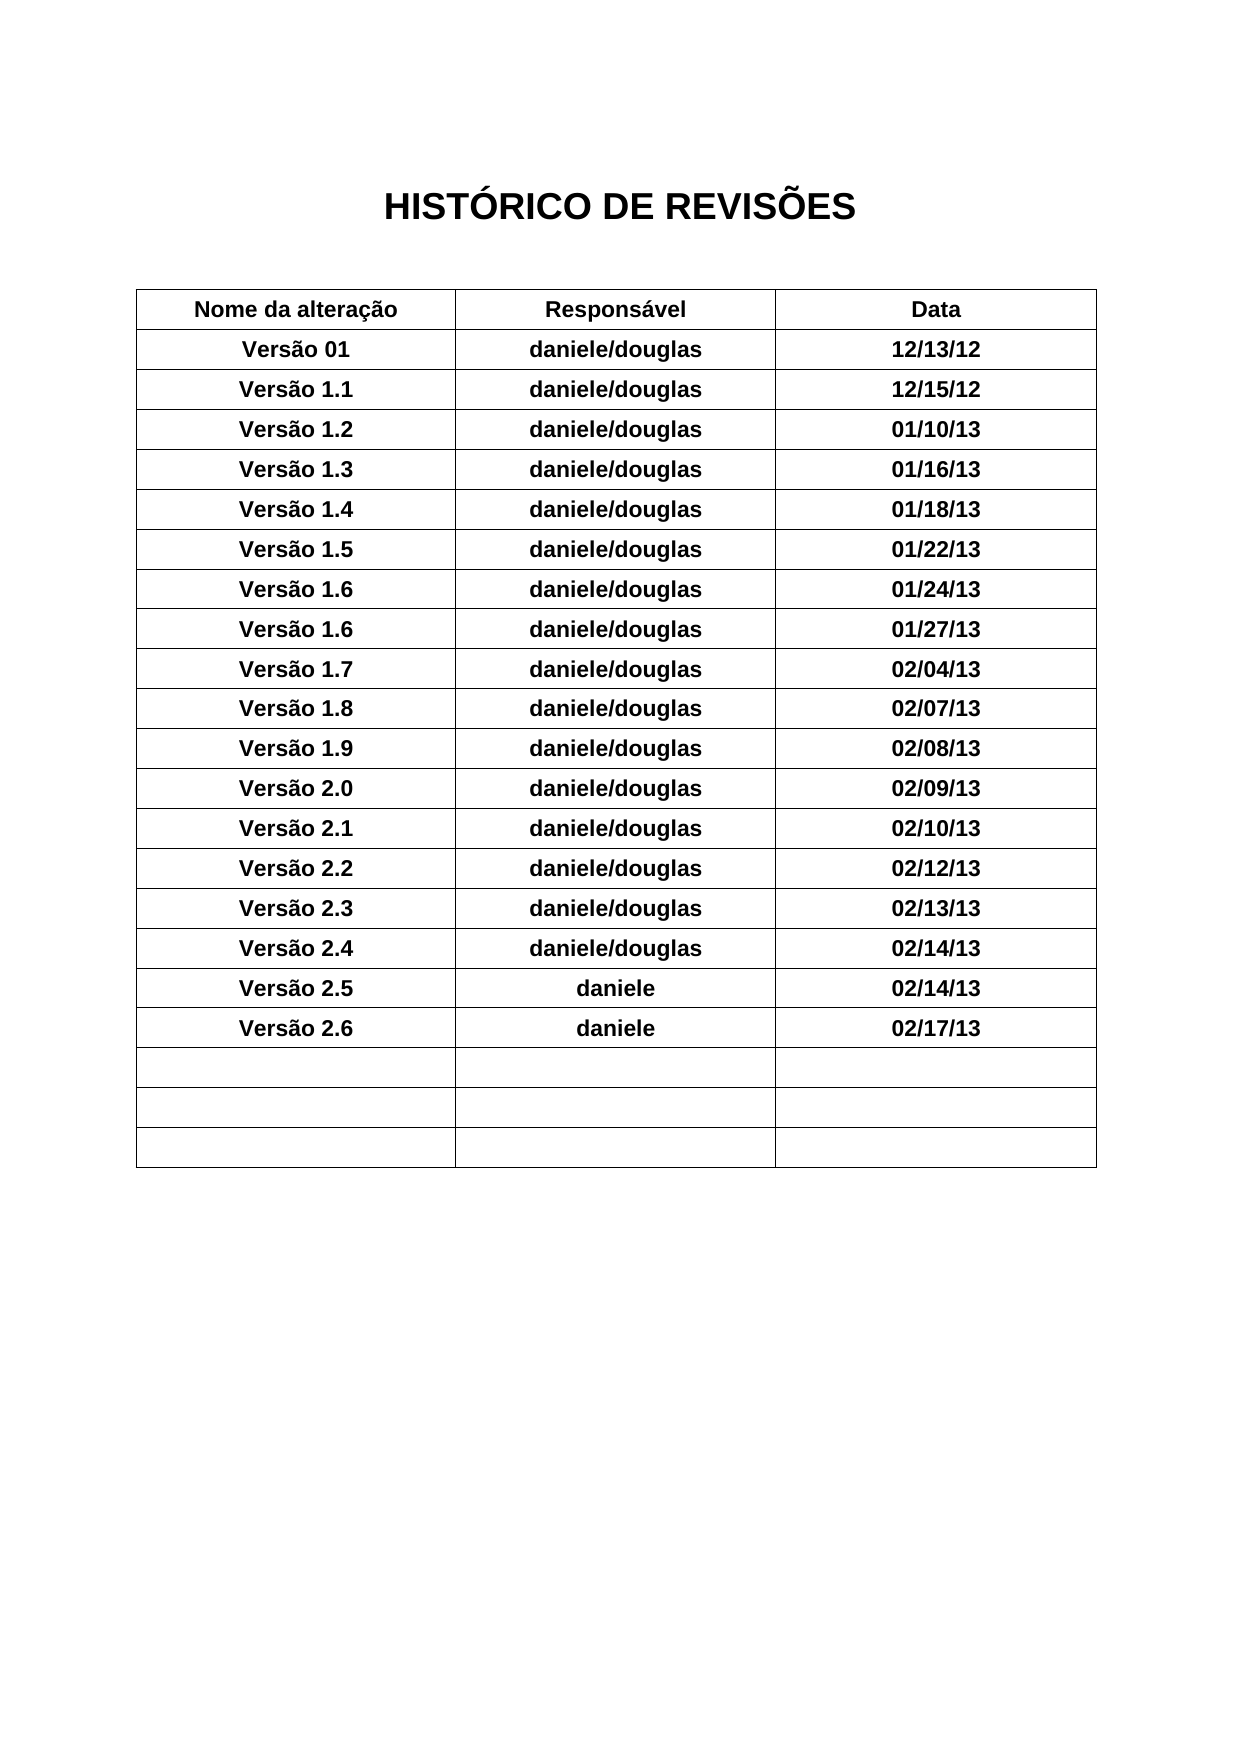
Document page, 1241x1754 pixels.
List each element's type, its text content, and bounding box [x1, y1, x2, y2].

table_cell Versão 1.6 [137, 609, 455, 648]
table_cell 08/02/13 [776, 729, 1096, 768]
table_cell daniele/douglas [456, 609, 775, 648]
table_cell Versão 2.6 [137, 1008, 455, 1047]
table_cell 15/12/12 [776, 370, 1096, 409]
table_cell daniele [456, 969, 775, 1007]
table_cell daniele/douglas [456, 450, 775, 489]
table_cell Versão 2.4 [137, 929, 455, 967]
table_cell 12/02/13 [776, 849, 1096, 888]
table_header Responsável [456, 290, 775, 329]
table_cell daniele/douglas [456, 370, 775, 409]
table_cell [776, 1088, 1096, 1127]
table_cell Versão 2.0 [137, 769, 455, 808]
table_cell Versão 1.8 [137, 689, 455, 728]
table_header Data [776, 290, 1096, 329]
table_cell Versão 2.5 [137, 969, 455, 1007]
table_cell [137, 1128, 455, 1167]
table_cell Versão 1.5 [137, 530, 455, 568]
text HISTÓRICO DE REVISÕES [148, 184, 1092, 227]
table_cell 13/02/13 [776, 889, 1096, 927]
table_cell 22/01/13 [776, 530, 1096, 568]
table_cell 16/01/13 [776, 450, 1096, 489]
table_cell 10/01/13 [776, 410, 1096, 449]
table_cell daniele [456, 1008, 775, 1047]
table_cell [137, 1048, 455, 1087]
table_cell daniele/douglas [456, 889, 775, 927]
table_cell Versão 2.3 [137, 889, 455, 927]
table_cell [137, 1088, 455, 1127]
table_cell 17/02/13 [776, 1008, 1096, 1047]
table_cell daniele/douglas [456, 410, 775, 449]
table_cell 18/01/13 [776, 490, 1096, 528]
table_cell 07/02/13 [776, 689, 1096, 728]
table_cell daniele/douglas [456, 769, 775, 808]
table_header Nome da alteração [137, 290, 455, 329]
table_cell [776, 1048, 1096, 1087]
table_cell Versão 1.3 [137, 450, 455, 489]
table_cell daniele/douglas [456, 849, 775, 888]
table_cell 13/12/12 [776, 330, 1096, 369]
table_cell 09/02/13 [776, 769, 1096, 808]
table_cell daniele/douglas [456, 530, 775, 568]
table_cell 14/02/13 [776, 969, 1096, 1007]
table_cell 27/01/13 [776, 609, 1096, 648]
table_cell [776, 1128, 1096, 1167]
table_cell 14/02/13 [776, 929, 1096, 967]
table_cell [456, 1048, 775, 1087]
table_cell Versão 1.6 [137, 570, 455, 608]
table_cell 04/02/13 [776, 649, 1096, 688]
table_cell 10/02/13 [776, 809, 1096, 848]
table_cell daniele/douglas [456, 330, 775, 369]
table_cell daniele/douglas [456, 490, 775, 528]
table_cell Versão 1.9 [137, 729, 455, 768]
table_cell Versão 1.2 [137, 410, 455, 449]
table_cell daniele/douglas [456, 809, 775, 848]
table_cell Versão 1.4 [137, 490, 455, 528]
table_cell Versão 01 [137, 330, 455, 369]
table_cell daniele/douglas [456, 649, 775, 688]
table_cell 24/01/13 [776, 570, 1096, 608]
table_cell Versão 1.7 [137, 649, 455, 688]
table_cell daniele/douglas [456, 729, 775, 768]
table_cell daniele/douglas [456, 570, 775, 608]
table_cell [456, 1128, 775, 1167]
table_cell Versão 1.1 [137, 370, 455, 409]
table_cell Versão 2.1 [137, 809, 455, 848]
table_cell [456, 1088, 775, 1127]
table_cell daniele/douglas [456, 929, 775, 967]
table_cell Versão 2.2 [137, 849, 455, 888]
table_cell daniele/douglas [456, 689, 775, 728]
